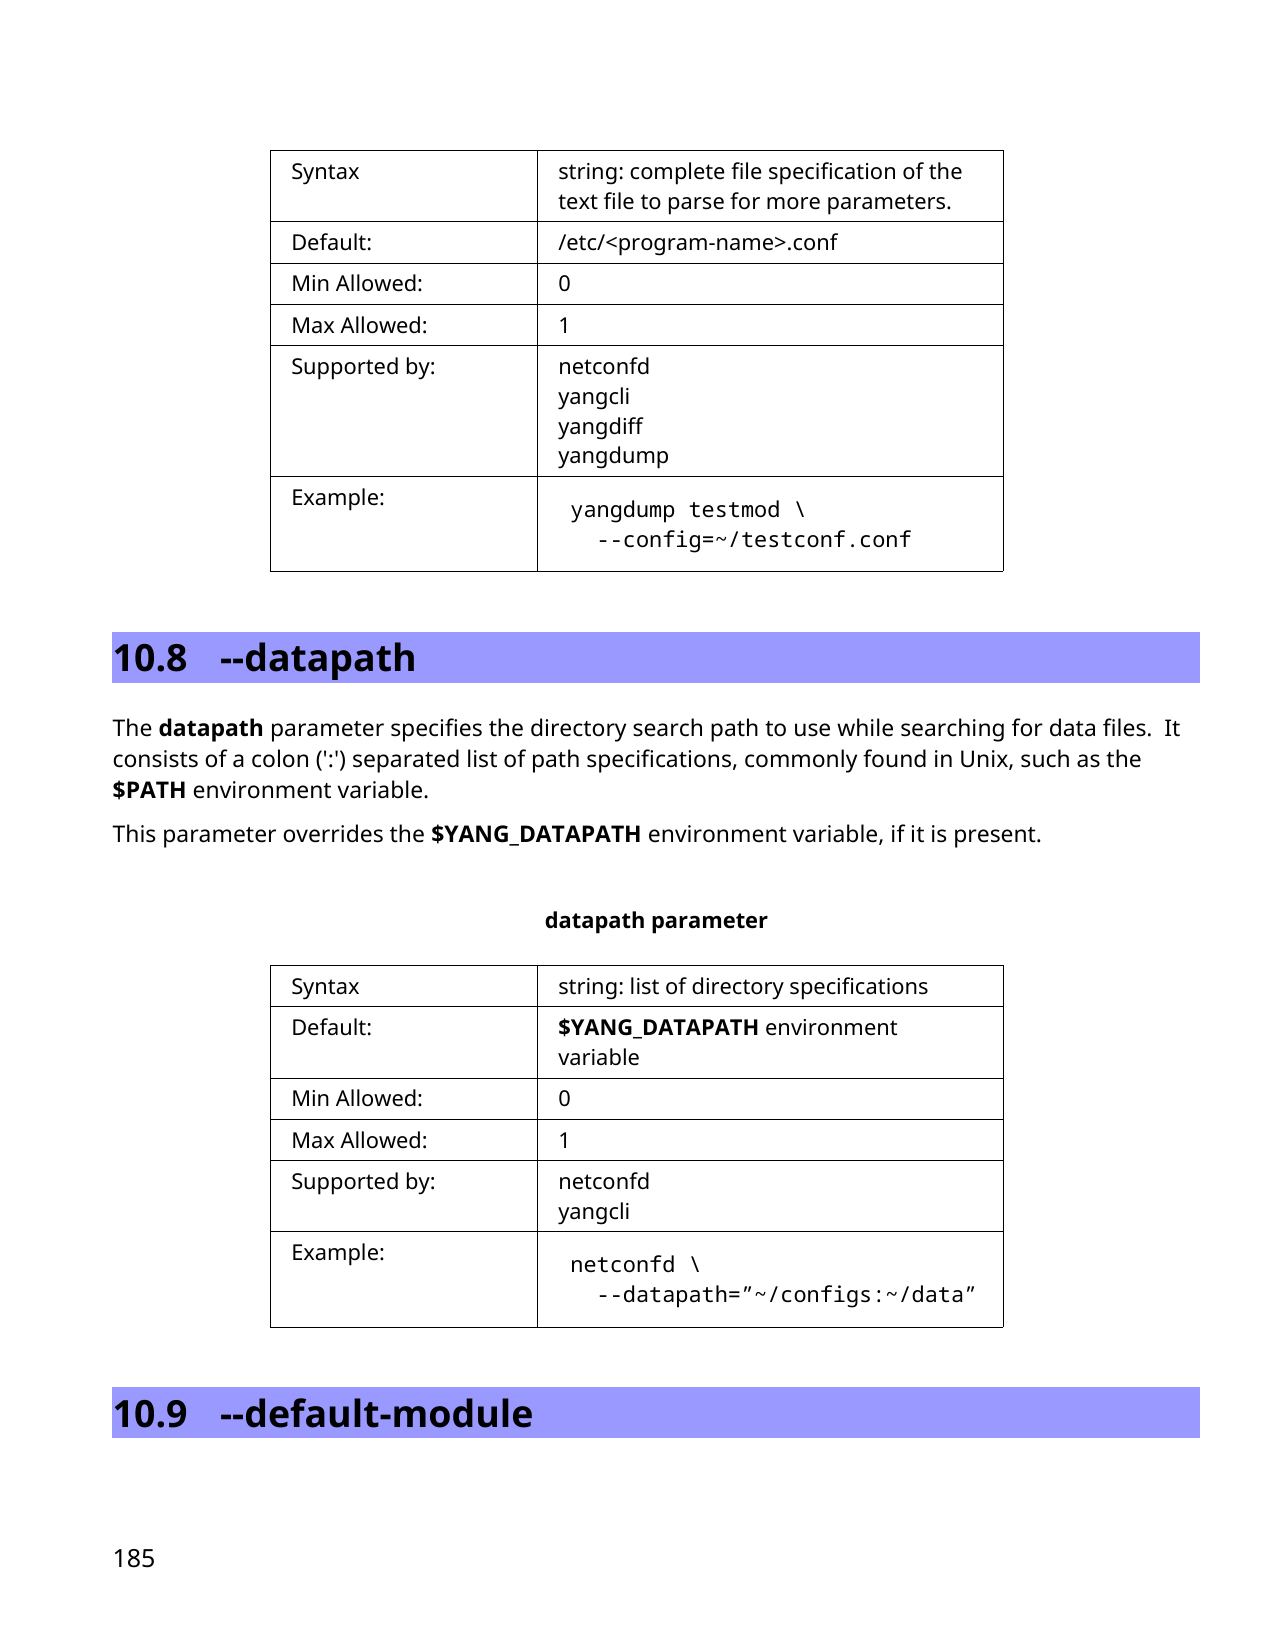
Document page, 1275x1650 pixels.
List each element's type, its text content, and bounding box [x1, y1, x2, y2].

table_cell yangdump testmod \ --config=~/testconf.conf [538, 477, 1003, 571]
table_cell Supported by: [271, 1161, 537, 1231]
table_cell Supported by: [271, 346, 537, 476]
text The datapath parameter specifies the directory search path to use while searching for data files. It consists of a colon (':') separated list of path specifications, commonly found in Unix, such as the $PATH environment variable. [112, 712, 1200, 806]
table_header Syntax [271, 151, 537, 221]
table_cell 0 [538, 1079, 1003, 1119]
table_cell Example: [271, 1232, 537, 1327]
table_cell $YANG_DATAPATH environment variable [538, 1007, 1003, 1078]
subtitle --datapath [112, 632, 1200, 683]
subtitle datapath parameter [127, 906, 1185, 935]
table_cell netconfd yangcli yangdiff yangdump [538, 346, 1003, 476]
table_header string: complete file specification of the text file to parse for more parameters. [538, 151, 1003, 221]
table_header string: list of directory specifications [538, 966, 1003, 1006]
table_cell netconfd yangcli [538, 1161, 1003, 1231]
table_cell netconfd \ --datapath=”~/configs:~/data” [538, 1232, 1003, 1327]
table_cell Max Allowed: [271, 1120, 537, 1160]
table_cell Default: [271, 222, 537, 262]
table_cell Min Allowed: [271, 264, 537, 304]
table_cell 1 [538, 305, 1003, 345]
table_cell 0 [538, 264, 1003, 304]
text This parameter overrides the $YANG_DATAPATH environment variable, if it is present. [112, 818, 1200, 849]
table_cell Example: [271, 477, 537, 571]
subtitle --default-module [112, 1387, 1200, 1438]
table_header Syntax [271, 966, 537, 1006]
table_cell Default: [271, 1007, 537, 1078]
table_cell /etc/<program-name>.conf [538, 222, 1003, 262]
table_cell Max Allowed: [271, 305, 537, 345]
table_cell 1 [538, 1120, 1003, 1160]
table_cell Min Allowed: [271, 1079, 537, 1119]
